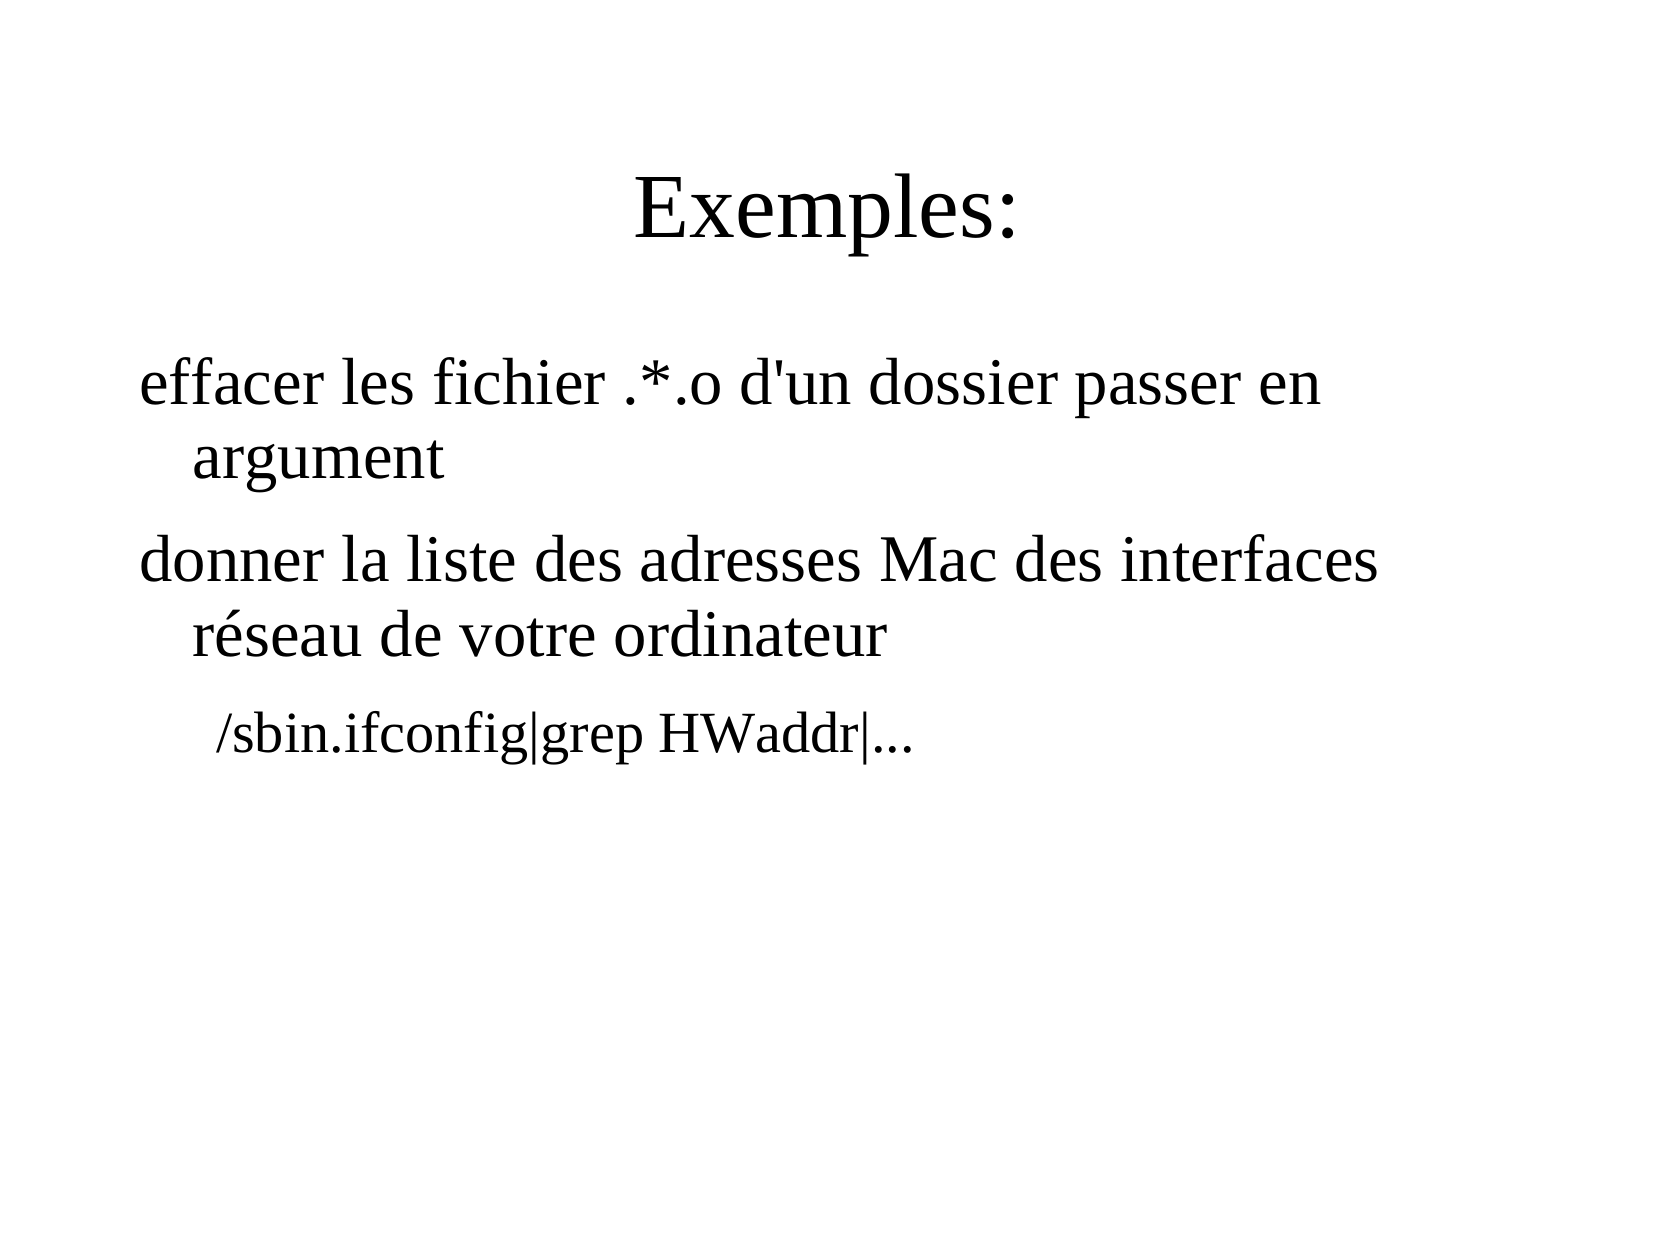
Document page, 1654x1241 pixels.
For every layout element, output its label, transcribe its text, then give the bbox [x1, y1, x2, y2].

title Exemples: [121, 102, 1534, 311]
list effacer les fichier .*.o d'un dossier passer en argument donner la liste des adresses Mac des interfaces réseau de votre ordinateur /sbin.ifconfig|grep HWaddr|... [121, 344, 1534, 1127]
